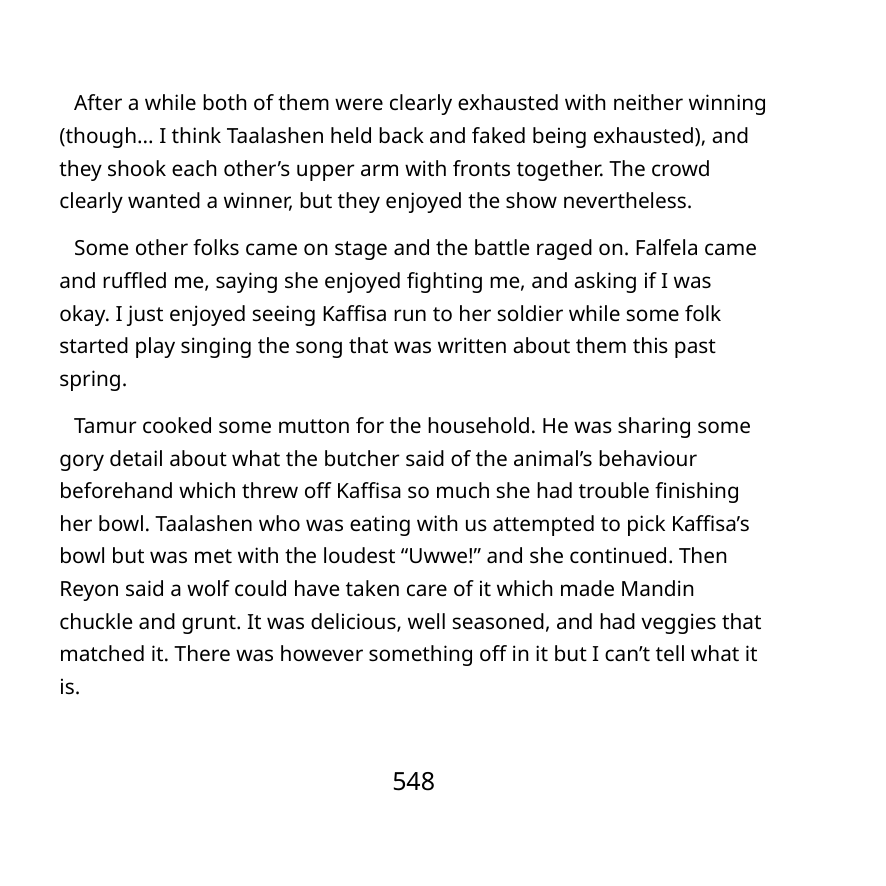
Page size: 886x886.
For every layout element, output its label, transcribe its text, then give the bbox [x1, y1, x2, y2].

text Tamur cooked some mutton for the household. He was sharing some gory detail about what the butcher said of the animal’s behaviour beforehand which threw off Kaffisa so much she had trouble finishing her bowl. Taalashen who was eating with us attempted to pick Kaffisa’s bowl but was met with the loudest “Uwwe!” and she continued. Then Reyon said a wolf could have taken care of it which made Mandin chuckle and grunt. It was delicious, well seasoned, and had veggies that matched it. There was however something off in it but I can’t tell what it is. [59, 411, 768, 700]
text Some other folks came on stage and the battle raged on. Falfela came and ruffled me, saying she enjoyed fighting me, and asking if I was okay. I just enjoyed seeing Kaffisa run to her soldier while some folk started play singing the song that was written about them this past spring. [59, 233, 768, 392]
text After a while both of them were clearly exhausted with neither winning (though... I think Taalashen held back and faked being exhausted), and they shook each other’s upper arm with fronts together. The crowd clearly wanted a winner, but they enjoyed the show nevertheless. [59, 88, 768, 215]
